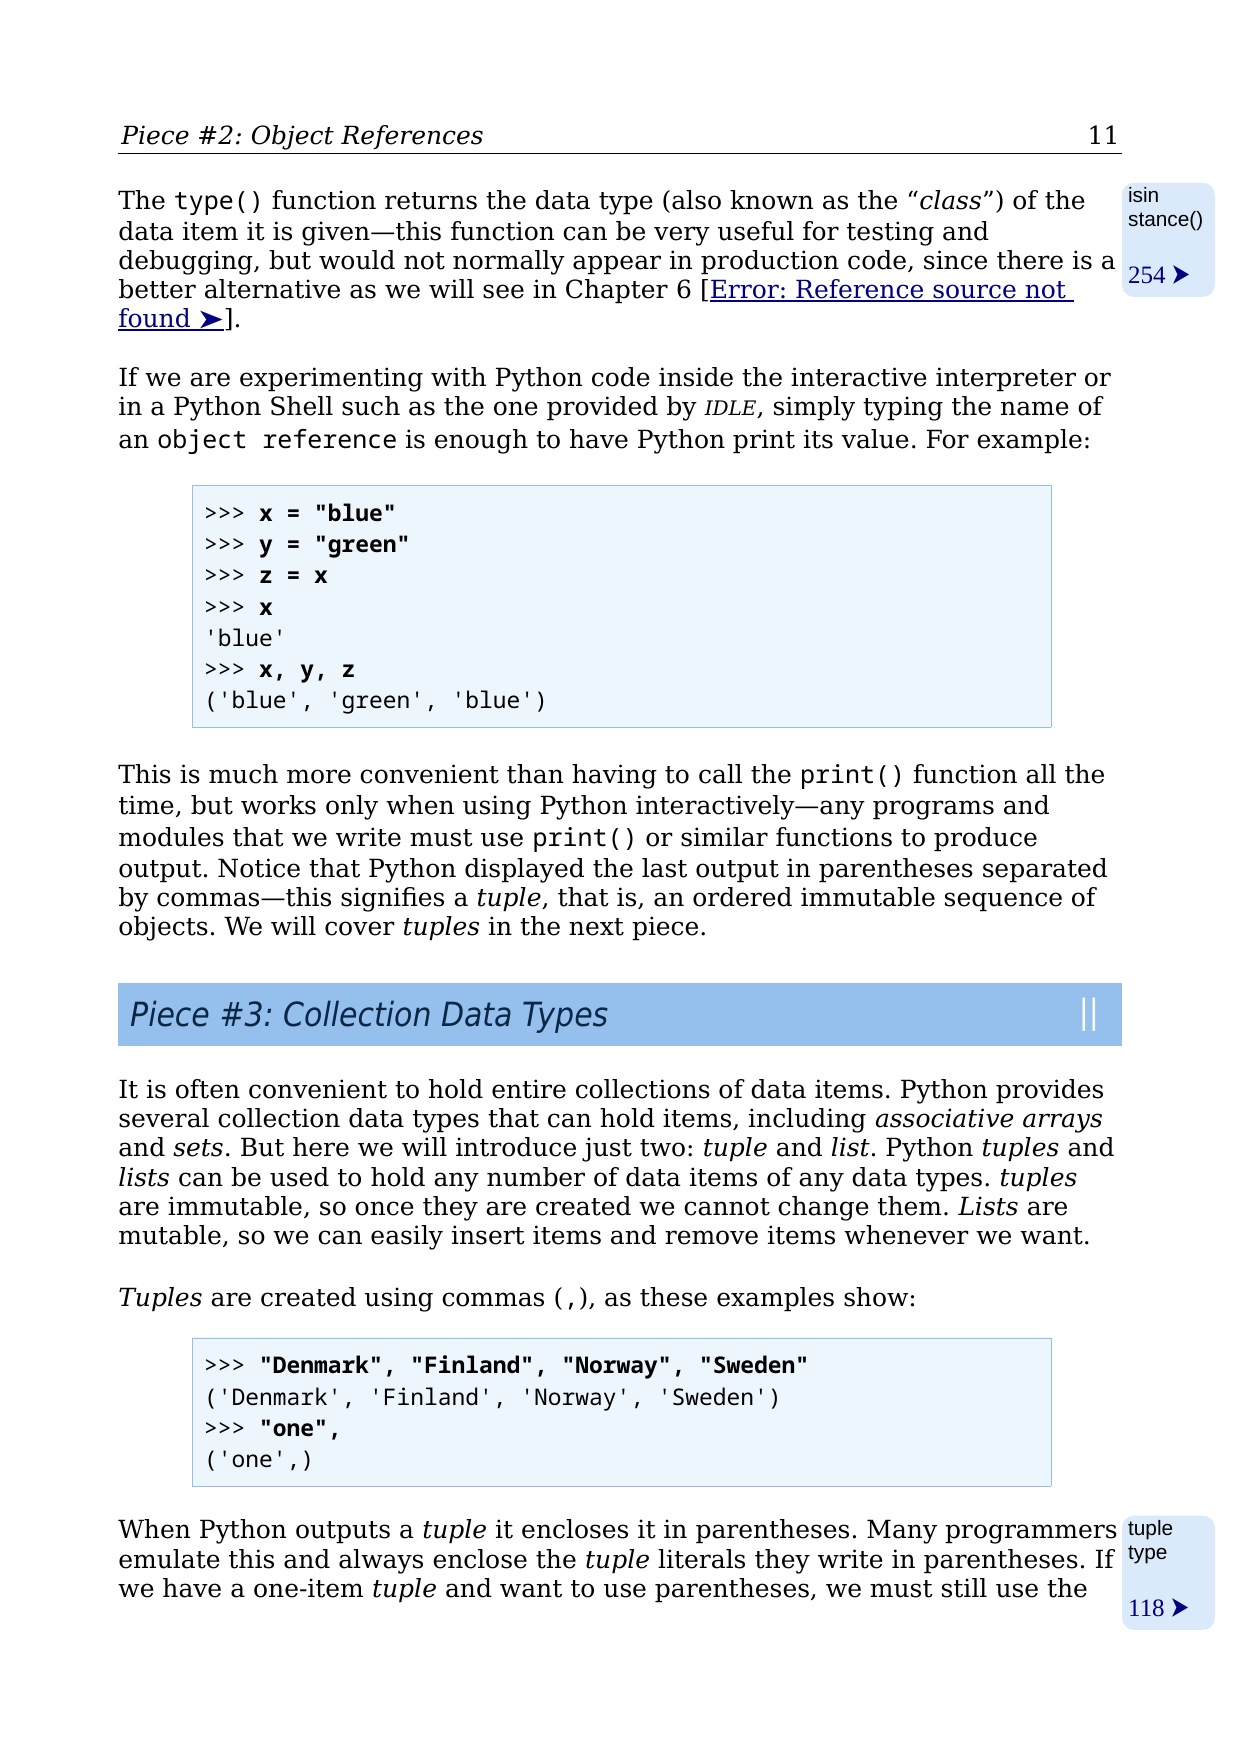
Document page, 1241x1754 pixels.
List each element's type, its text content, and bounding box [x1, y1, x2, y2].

text This is much more convenient than having to call the print() function all the time, but works only when using Python interactively—any programs and modules that we write must use print() or similar functions to produce output. Notice that Python displayed the last output in parentheses separated by commas—this signifies a tuple, that is, an ordered immutable sequence of objects. We will cover tuples in the next piece. [118, 757, 1122, 942]
text The type() function returns the data type (also known as the “class”) of the data item it is given—this function can be very useful for testing and debugging, but would not normally appear in production code, since there is a better alternative as we will see in Chapter 6 [Error: Reference source not found ➤]. [118, 183, 1122, 333]
subtitle Piece #3: Collection Data Types [118, 983, 1122, 1046]
text If we are experimenting with Python code inside the interactive interpreter or in a Python Shell such as the one provided by idle, simply typing the name of an object reference is enough to have Python print its value. For example: [118, 363, 1122, 455]
text >>> "Denmark", "Finland", "Norway", "Sweden" [193, 1339, 1051, 1369]
text ('Denmark', 'Finland', 'Norway', 'Sweden') [193, 1369, 1051, 1400]
text It is often convenient to hold entire collections of data items. Python provides several collection data types that can hold items, including associative arrays and sets. But here we will introduce just two: tuple and list. Python tuples and lists can be used to hold any number of data items of any data types. tuples are immutable, so once they are created we cannot change them. Lists are mutable, so we can easily insert items and remove items whenever we want. [118, 1075, 1122, 1250]
text || [1063, 992, 1098, 1031]
text 'blue' [193, 610, 1051, 641]
text >>> x, y, z [193, 641, 1051, 672]
text >>> x = "blue" [193, 486, 1051, 516]
text >>> y = "green" [193, 516, 1051, 547]
text Tuples are created using commas (,), as these examples show: [118, 1280, 1122, 1314]
text ('one',) [193, 1431, 1051, 1486]
text >>> "one", [193, 1400, 1051, 1431]
text >>> z = x [193, 547, 1051, 578]
text ('blue', 'green', 'blue') [193, 672, 1051, 727]
text >>> x [193, 578, 1051, 610]
text When Python outputs a tuple it encloses it in parentheses. Many programmers emulate this and always enclose the tuple literals they write in parentheses. If we have a one-item tuple and want to use parentheses, we must still use the [118, 1516, 1122, 1603]
